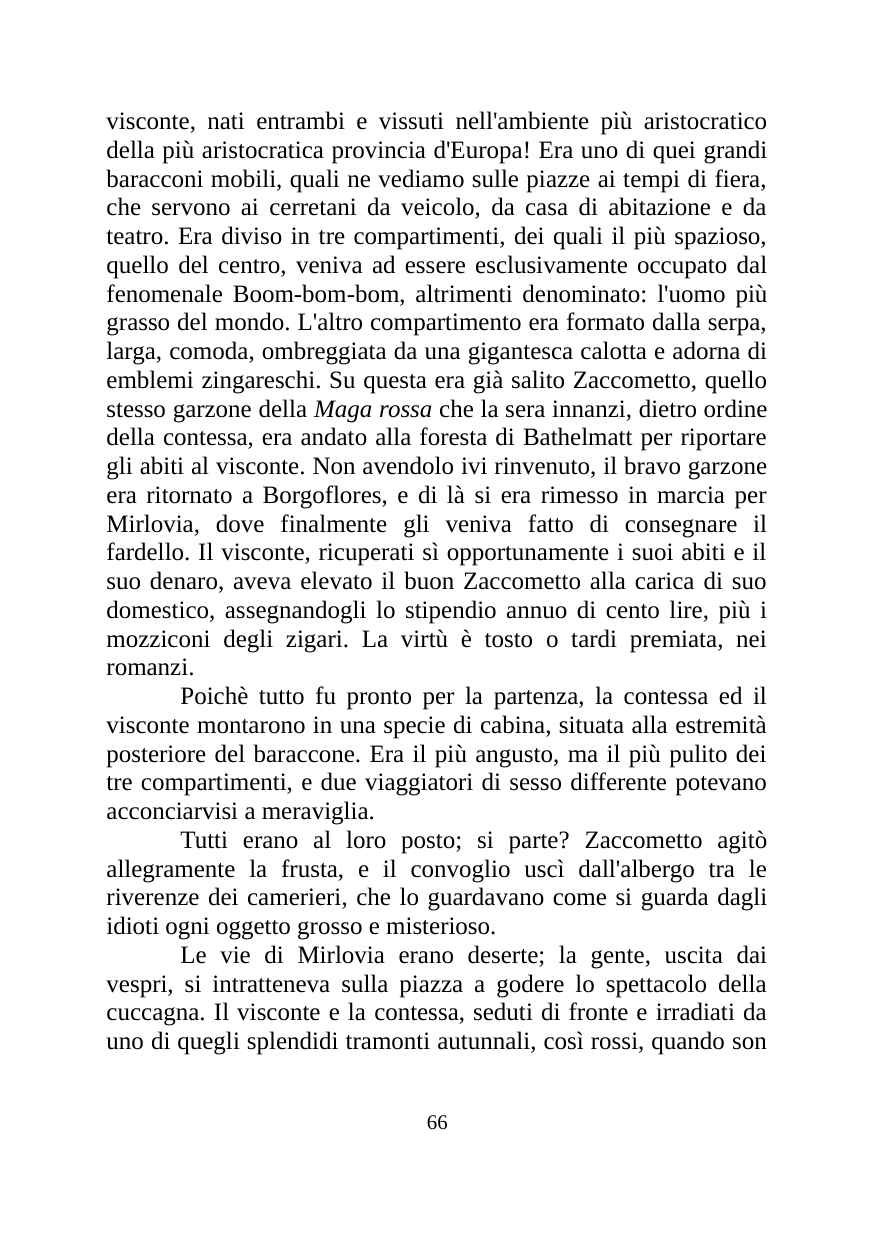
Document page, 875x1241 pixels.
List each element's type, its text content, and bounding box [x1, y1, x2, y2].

text Tutti erano al loro posto; si parte? Zaccometto agitò allegramente la frusta, e il convoglio uscì dall'albergo tra le riverenze dei camerieri, che lo guardavano come si guarda dagli idioti ogni oggetto grosso e misterioso. [106, 825, 768, 940]
text Le vie di Mirlovia erano deserte; la gente, uscita dai vespri, si intratteneva sulla piazza a godere lo spettacolo della cuccagna. Il visconte e la contessa, seduti di fronte e irradiati da uno di quegli splendidi tramonti autunnali, così rossi, quando son [106, 940, 768, 1055]
text Poichè tutto fu pronto per la partenza, la contessa ed il visconte montarono in una specie di cabina, situata alla estremità posteriore del baraccone. Era il più angusto, ma il più pulito dei tre compartimenti, e due viaggiatori di sesso differente potevano acconciarvisi a meraviglia. [106, 681, 768, 825]
text visconte, nati entrambi e vissuti nell'ambiente più aristocratico della più aristocratica provincia d'Europa! Era uno di quei grandi baracconi mobili, quali ne vediamo sulle piazze ai tempi di fiera, che servono ai cerretani da veicolo, da casa di abitazione e da teatro. Era diviso in tre compartimenti, dei quali il più spazioso, quello del centro, veniva ad essere esclusivamente occupato dal fenomenale Boom-bom-bom, altrimenti denominato: l'uomo più grasso del mondo. L'altro compartimento era formato dalla serpa, larga, comoda, ombreggiata da una gigantesca calotta e adorna di emblemi zingareschi. Su questa era già salito Zaccometto, quello stesso garzone della Maga rossa che la sera innanzi, dietro ordine della contessa, era andato alla foresta di Bathelmatt per riportare gli abiti al visconte. Non avendolo ivi rinvenuto, il bravo garzone era ritornato a Borgoflores, e di là si era rimesso in marcia per Mirlovia, dove finalmente gli veniva fatto di consegnare il fardello. Il visconte, ricuperati sì opportunamente i suoi abiti e il suo denaro, aveva elevato il buon Zaccometto alla carica di suo domestico, assegnandogli lo stipendio annuo di cento lire, più i mozziconi degli zigari. La virtù è tosto o tardi premiata, nei romanzi. [106, 106, 768, 681]
